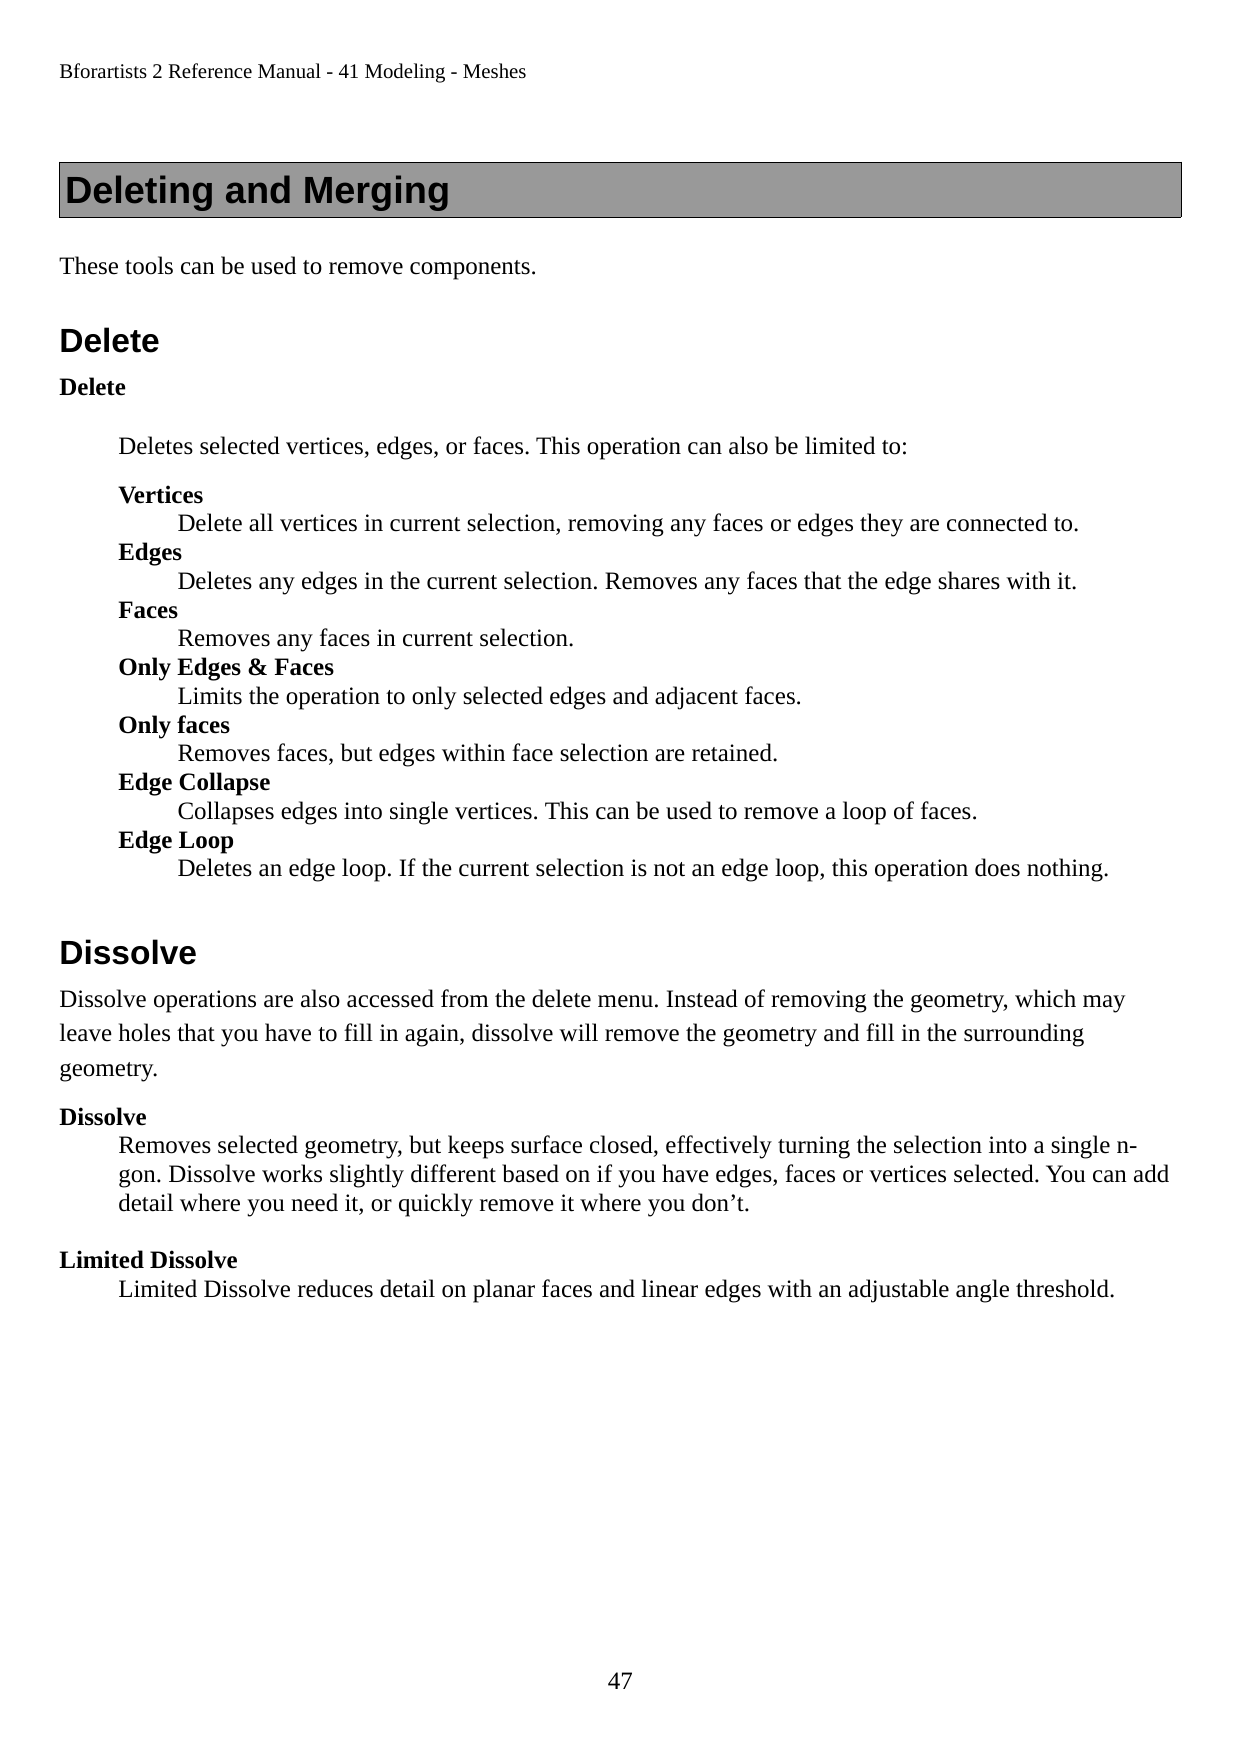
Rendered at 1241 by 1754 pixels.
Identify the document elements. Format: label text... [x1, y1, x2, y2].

table_header Deleting and Merging [60, 163, 1181, 217]
list Collapses edges into single vertices. This can be used to remove a loop of faces. [177, 796, 1181, 825]
subtitle Only faces [118, 710, 1181, 738]
list Deletes any edges in the current selection. Removes any faces that the edge shares with it. [177, 566, 1181, 595]
subtitle Dissolve [59, 1102, 1181, 1131]
subtitle Edge Loop [118, 825, 1181, 853]
list Removes any faces in current selection. [177, 623, 1181, 652]
list Limits the operation to only selected edges and adjacent faces. [177, 681, 1181, 710]
subtitle Faces [118, 595, 1181, 623]
list Removes faces, but edges within face selection are retained. [177, 738, 1181, 767]
subtitle Edge Collapse [118, 767, 1181, 796]
subtitle Edges [118, 537, 1181, 566]
list Delete all vertices in current selection, removing any faces or edges they are connected to. [177, 508, 1181, 537]
subtitle Limited Dissolve [59, 1246, 1181, 1274]
subtitle Vertices [118, 480, 1181, 508]
list Removes selected geometry, but keeps surface closed, effectively turning the selection into a single n-gon. Dissolve works slightly different based on if you have edges, faces or vertices selected. You can add detail where you need it, or quickly remove it where you don’t. [118, 1131, 1181, 1246]
list Limited Dissolve reduces detail on planar faces and linear edges with an adjustable angle threshold. [118, 1274, 1181, 1303]
subtitle Delete [59, 372, 1181, 401]
text Deletes selected vertices, edges, or faces. This operation can also be limited to: [118, 431, 1181, 459]
subtitle Dissolve [59, 933, 1181, 971]
list Deletes an edge loop. If the current selection is not an edge loop, this operation does nothing. [177, 853, 1181, 882]
subtitle Delete [59, 321, 1181, 360]
subtitle Only Edges & Faces [118, 652, 1181, 681]
text These tools can be used to remove components. [59, 251, 1181, 280]
text Dissolve operations are also accessed from the delete menu. Instead of removing the geometry, which may leave holes that you have to fill in again, dissolve will remove the geometry and fill in the surrounding geometry. [59, 984, 1181, 1081]
